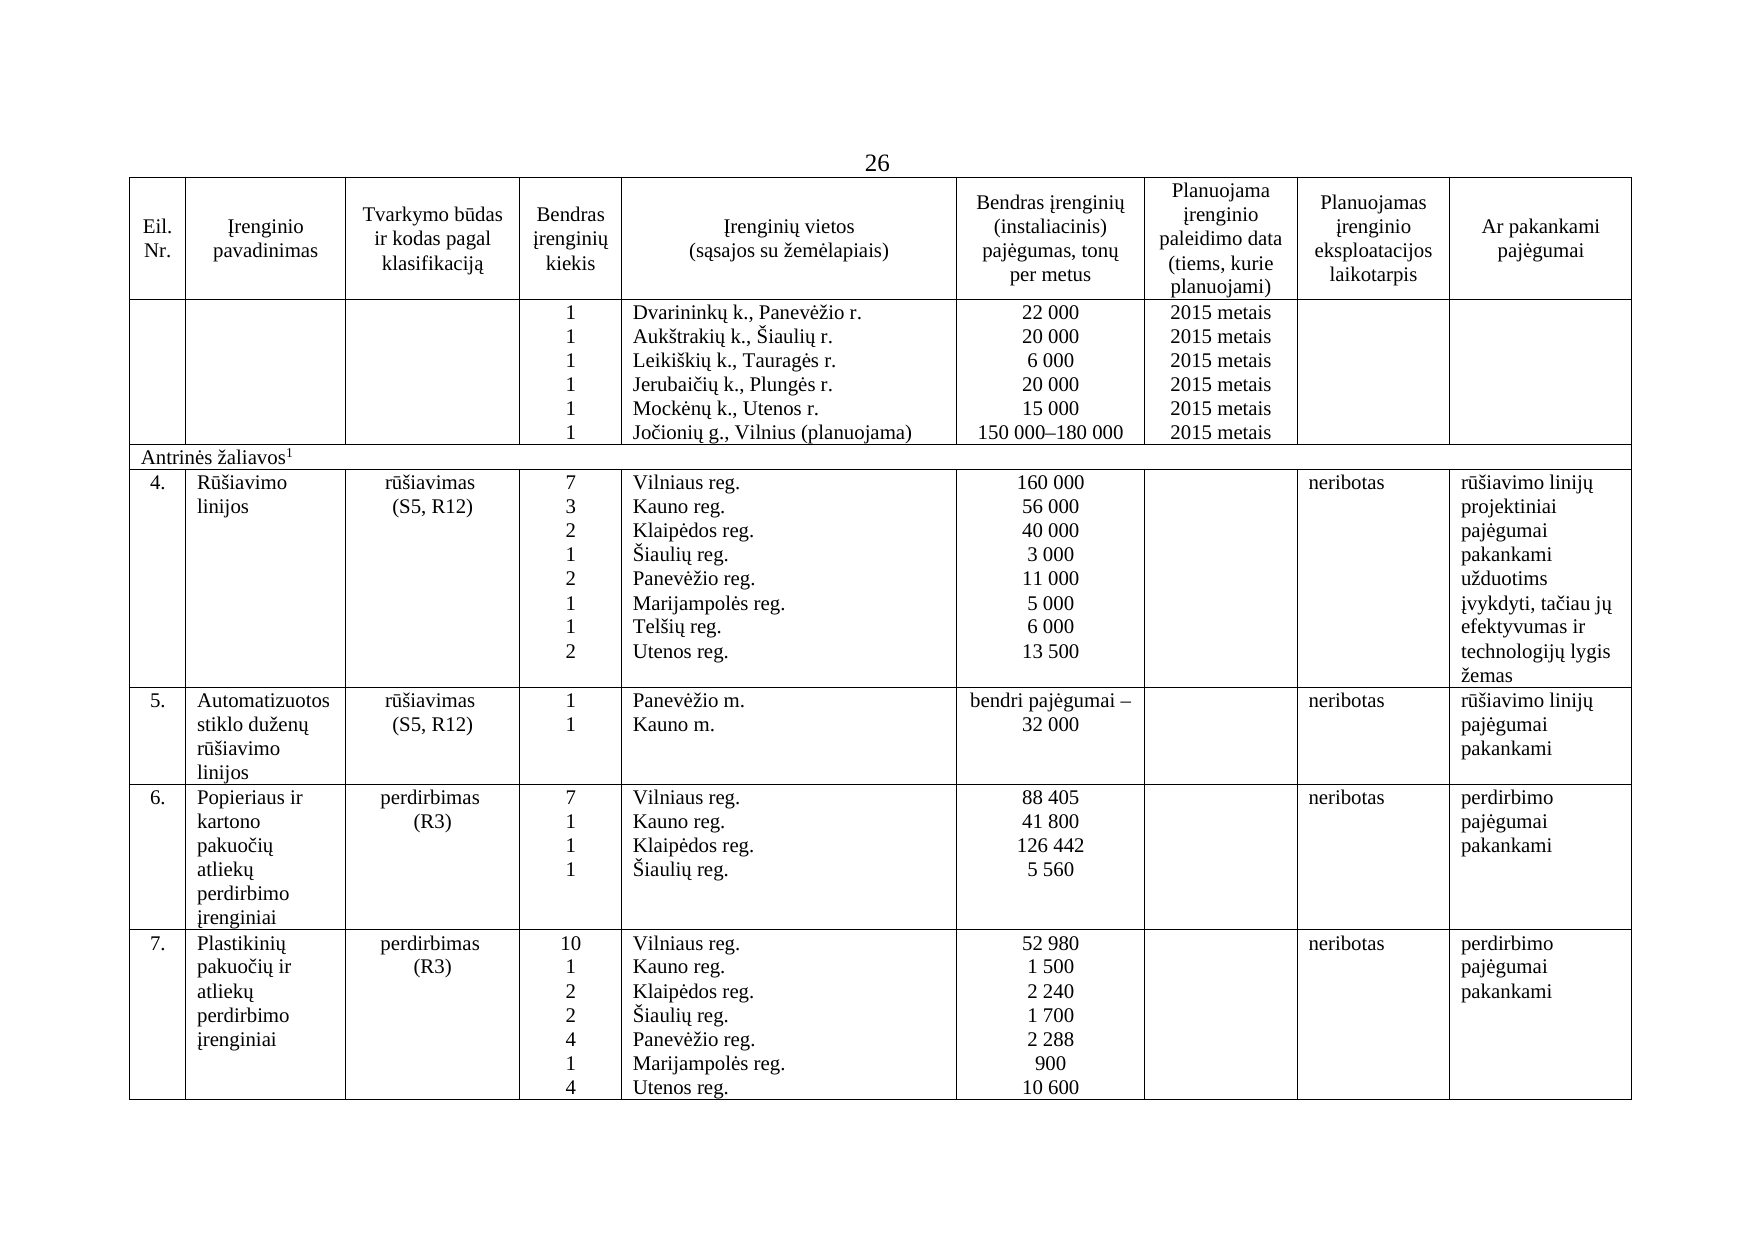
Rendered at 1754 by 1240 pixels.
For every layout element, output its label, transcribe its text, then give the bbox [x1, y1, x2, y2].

table_header Tvarkymo būdas ir kodas pagal klasifikaciją [346, 178, 519, 298]
table_header Planuojamas įrenginio eksploatacijos laikotarpis [1298, 178, 1449, 298]
table_cell 7. [130, 930, 185, 1099]
table_cell 1 1 1 1 1 1 [520, 300, 621, 444]
table_cell 52 980 1 500 2 240 1 700 2 288 900 10 600 [957, 930, 1144, 1099]
table_cell [1298, 300, 1449, 444]
table_cell 7 3 2 1 2 1 1 2 [520, 470, 621, 687]
table_cell Vilniaus reg. Kauno reg. Klaipėdos reg. Šiaulių reg. Panevėžio reg. Marijampolės reg. Utenos reg. [622, 930, 956, 1099]
table_cell Popieriaus ir kartono pakuočių atliekų perdirbimo įrenginiai [186, 785, 345, 929]
table_cell neribotas [1298, 930, 1449, 1099]
table_cell rūšiavimo linijų pajėgumai pakankami [1450, 688, 1631, 784]
table_cell rūšiavimo linijų projektiniai pajėgumai pakankami užduotims įvykdyti, tačiau jų efektyvumas ir technologijų lygis žemas [1450, 470, 1631, 687]
table_cell [186, 300, 345, 444]
table_cell 6. [130, 785, 185, 929]
table_cell 22 000 20 000 6 000 20 000 15 000 150 000–180 000 [957, 300, 1144, 444]
table_cell Automatizuotos stiklo duženų rūšiavimo linijos [186, 688, 345, 784]
table_cell neribotas [1298, 688, 1449, 784]
table_cell neribotas [1298, 470, 1449, 687]
table_cell 2015 metais 2015 metais 2015 metais 2015 metais 2015 metais 2015 metais [1145, 300, 1297, 444]
table_cell [1145, 930, 1297, 1099]
table_header Eil.Nr. [130, 178, 185, 298]
table_cell [1450, 300, 1631, 444]
table_header Ar pakankami pajėgumai [1450, 178, 1631, 298]
table_cell [1145, 785, 1297, 929]
table_cell [1145, 470, 1297, 687]
table_cell Rūšiavimo linijos [186, 470, 345, 687]
table_header Planuojama įrenginio paleidimo data (tiems, kurie planuojami) [1145, 178, 1297, 298]
table_cell rūšiavimas (S5, R12) [346, 470, 519, 687]
table_cell Dvarininkų k., Panevėžio r. Aukštrakių k., Šiaulių r. Leikiškių k., Tauragės r. Jerubaičių k., Plungės r. Mockėnų k., Utenos r. Jočionių g., Vilnius (planuojama) [622, 300, 956, 444]
table_cell 1 1 [520, 688, 621, 784]
table_cell Antrinės žaliavos1 [130, 445, 1631, 469]
table_cell perdirbimas (R3) [346, 785, 519, 929]
table_header Bendras įrenginių kiekis [520, 178, 621, 298]
table_cell Vilniaus reg. Kauno reg. Klaipėdos reg. Šiaulių reg. Panevėžio reg. Marijampolės reg. Telšių reg. Utenos reg. [622, 470, 956, 687]
table_cell [1145, 688, 1297, 784]
table_cell Panevėžio m. Kauno m. [622, 688, 956, 784]
table_cell rūšiavimas (S5, R12) [346, 688, 519, 784]
table_cell 5. [130, 688, 185, 784]
table_header Bendras įrenginių (instaliacinis) pajėgumas, tonų per metus [957, 178, 1144, 298]
table_cell [130, 300, 185, 444]
table_header Įrenginių vietos (sąsajos su žemėlapiais) [622, 178, 956, 298]
table_cell perdirbimo pajėgumai pakankami [1450, 785, 1631, 929]
table_header Įrenginio pavadinimas [186, 178, 345, 298]
table_cell [346, 300, 519, 444]
table_cell perdirbimas (R3) [346, 930, 519, 1099]
table_cell neribotas [1298, 785, 1449, 929]
table_cell Vilniaus reg. Kauno reg. Klaipėdos reg. Šiaulių reg. [622, 785, 956, 929]
table_cell 7 1 1 1 [520, 785, 621, 929]
table_cell 160 000 56 000 40 000 3 000 11 000 5 000 6 000 13 500 [957, 470, 1144, 687]
table_cell Plastikinių pakuočių ir atliekų perdirbimo įrenginiai [186, 930, 345, 1099]
table_cell bendri pajėgumai – 32 000 [957, 688, 1144, 784]
table_cell perdirbimo pajėgumai pakankami [1450, 930, 1631, 1099]
table_cell 88 405 41 800 126 442 5 560 [957, 785, 1144, 929]
table_cell 4. [130, 470, 185, 687]
table_cell 10 1 2 2 4 1 4 [520, 930, 621, 1099]
